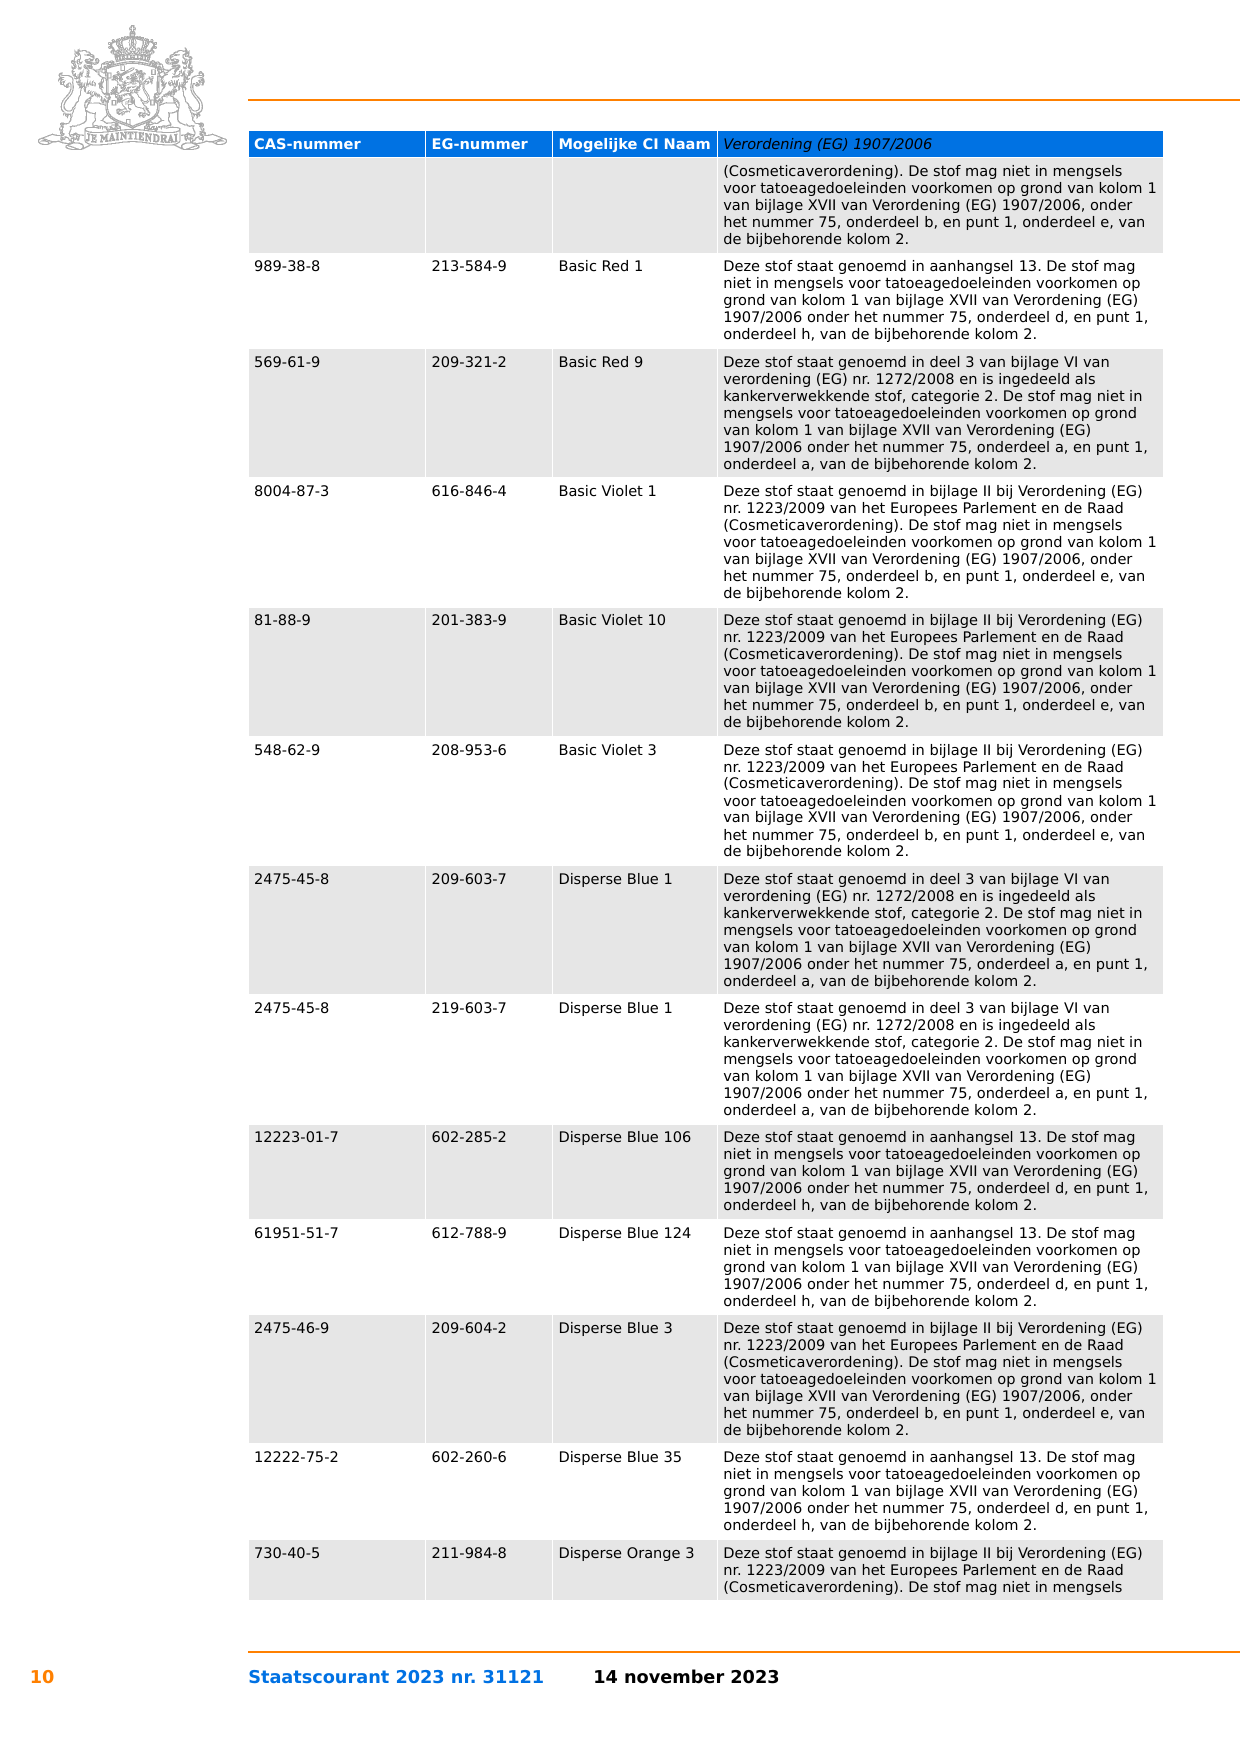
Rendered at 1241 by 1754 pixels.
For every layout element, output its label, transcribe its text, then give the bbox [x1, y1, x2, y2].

table_cell Disperse Blue 124 [553, 1220, 717, 1314]
table_cell Deze stof staat genoemd in bijlage II bij Verordening (EG) nr. 1223/2009 van het Europees Parlement en de Raad (Cosmeticaverordening). De stof mag niet in mengsels voor tatoeagedoeleinden voorkomen op grond van kolom 1 van bijlage XVII van Verordening (EG) 1907/2006, onder het nummer 75, onderdeel b, en punt 1, onderdeel e, van de bijbehorende kolom 2. [718, 478, 1163, 606]
table_header CAS-nummer [249, 131, 425, 157]
table_cell Deze stof staat genoemd in aanhangsel 13. De stof mag niet in mengsels voor tatoeagedoeleinden voorkomen op grond van kolom 1 van bijlage XVII van Verordening (EG) 1907/2006 onder het nummer 75, onderdeel d, en punt 1, onderdeel h, van de bijbehorende kolom 2. [718, 254, 1163, 348]
table_cell 61951-51-7 [249, 1220, 425, 1314]
table_cell [426, 158, 552, 253]
table_cell Deze stof staat genoemd in bijlage II bij Verordening (EG) nr. 1223/2009 van het Europees Parlement en de Raad (Cosmeticaverordening). De stof mag niet in mengsels voor tatoeagedoeleinden voorkomen op grond van kolom 1 van bijlage XVII van Verordening (EG) 1907/2006, onder het nummer 75, onderdeel b, en punt 1, onderdeel e, van de bijbehorende kolom 2. [718, 1315, 1163, 1443]
table_cell Disperse Orange 3 [553, 1540, 717, 1600]
table_cell Disperse Blue 1 [553, 995, 717, 1123]
table_cell 213-584-9 [426, 254, 552, 348]
table_cell 201-383-9 [426, 608, 552, 736]
table_cell 209-604-2 [426, 1315, 552, 1443]
table_cell 12223-01-7 [249, 1125, 425, 1219]
table_cell 8004-87-3 [249, 478, 425, 606]
table_cell 2475-46-9 [249, 1315, 425, 1443]
table_cell 989-38-8 [249, 254, 425, 348]
table_cell Deze stof staat genoemd in bijlage II bij Verordening (EG) nr. 1223/2009 van het Europees Parlement en de Raad (Cosmeticaverordening). De stof mag niet in mengsels voor tatoeagedoeleinden voorkomen op grond van kolom 1 van bijlage XVII van Verordening (EG) 1907/2006, onder het nummer 75, onderdeel b, en punt 1, onderdeel e, van de bijbehorende kolom 2. [718, 737, 1163, 865]
picture [38, 25, 227, 150]
table_header EG-nummer [426, 131, 552, 157]
table_cell Basic Red 1 [553, 254, 717, 348]
table_cell 2475-45-8 [249, 866, 425, 994]
table_cell Disperse Blue 106 [553, 1125, 717, 1219]
table_cell Disperse Blue 35 [553, 1445, 717, 1539]
table_cell [553, 158, 717, 253]
table_header Mogelijke CI Naam [553, 131, 717, 157]
table_cell 208-953-6 [426, 737, 552, 865]
table_cell 616-846-4 [426, 478, 552, 606]
table_cell 209-603-7 [426, 866, 552, 994]
table_cell Deze stof staat genoemd in deel 3 van bijlage VI van verordening (EG) nr. 1272/2008 en is ingedeeld als kankerverwekkende stof, categorie 2. De stof mag niet in mengsels voor tatoeagedoeleinden voorkomen op grond van kolom 1 van bijlage XVII van Verordening (EG) 1907/2006 onder het nummer 75, onderdeel a, en punt 1, onderdeel a, van de bijbehorende kolom 2. [718, 995, 1163, 1123]
table_cell 730-40-5 [249, 1540, 425, 1600]
table_cell 602-260-6 [426, 1445, 552, 1539]
table_cell [249, 158, 425, 253]
table_cell 2475-45-8 [249, 995, 425, 1123]
table_cell 219-603-7 [426, 995, 552, 1123]
table_cell Deze stof staat genoemd in deel 3 van bijlage VI van verordening (EG) nr. 1272/2008 en is ingedeeld als kankerverwekkende stof, categorie 2. De stof mag niet in mengsels voor tatoeagedoeleinden voorkomen op grond van kolom 1 van bijlage XVII van Verordening (EG) 1907/2006 onder het nummer 75, onderdeel a, en punt 1, onderdeel a, van de bijbehorende kolom 2. [718, 866, 1163, 994]
table_cell 12222-75-2 [249, 1445, 425, 1539]
table_cell 602-285-2 [426, 1125, 552, 1219]
table_cell (Cosmeticaverordening). De stof mag niet in mengsels voor tatoeagedoeleinden voorkomen op grond van kolom 1 van bijlage XVII van Verordening (EG) 1907/2006, onder het nummer 75, onderdeel b, en punt 1, onderdeel e, van de bijbehorende kolom 2. [718, 158, 1163, 253]
table_cell Basic Violet 1 [553, 478, 717, 606]
table_cell Basic Violet 3 [553, 737, 717, 865]
table_cell 211-984-8 [426, 1540, 552, 1600]
table_cell 569-61-9 [249, 349, 425, 477]
table_cell Deze stof staat genoemd in aanhangsel 13. De stof mag niet in mengsels voor tatoeagedoeleinden voorkomen op grond van kolom 1 van bijlage XVII van Verordening (EG) 1907/2006 onder het nummer 75, onderdeel d, en punt 1, onderdeel h, van de bijbehorende kolom 2. [718, 1220, 1163, 1314]
table_header Verordening (EG) 1907/2006 [718, 131, 1163, 157]
table_cell Disperse Blue 1 [553, 866, 717, 994]
table_cell Disperse Blue 3 [553, 1315, 717, 1443]
table_cell 209-321-2 [426, 349, 552, 477]
table_cell Deze stof staat genoemd in aanhangsel 13. De stof mag niet in mengsels voor tatoeagedoeleinden voorkomen op grond van kolom 1 van bijlage XVII van Verordening (EG) 1907/2006 onder het nummer 75, onderdeel d, en punt 1, onderdeel h, van de bijbehorende kolom 2. [718, 1125, 1163, 1219]
table_cell Deze stof staat genoemd in bijlage II bij Verordening (EG) nr. 1223/2009 van het Europees Parlement en de Raad (Cosmeticaverordening). De stof mag niet in mengsels voor tatoeagedoeleinden voorkomen op grond van kolom 1 van bijlage XVII van Verordening (EG) 1907/2006, onder het nummer 75, onderdeel b, en punt 1, onderdeel e, van de bijbehorende kolom 2. [718, 608, 1163, 736]
table_cell Deze stof staat genoemd in bijlage II bij Verordening (EG) nr. 1223/2009 van het Europees Parlement en de Raad (Cosmeticaverordening). De stof mag niet in mengsels [718, 1540, 1163, 1600]
table_cell Deze stof staat genoemd in aanhangsel 13. De stof mag niet in mengsels voor tatoeagedoeleinden voorkomen op grond van kolom 1 van bijlage XVII van Verordening (EG) 1907/2006 onder het nummer 75, onderdeel d, en punt 1, onderdeel h, van de bijbehorende kolom 2. [718, 1445, 1163, 1539]
table_cell Basic Violet 10 [553, 608, 717, 736]
table_cell 548-62-9 [249, 737, 425, 865]
table_cell 612-788-9 [426, 1220, 552, 1314]
table_cell Deze stof staat genoemd in deel 3 van bijlage VI van verordening (EG) nr. 1272/2008 en is ingedeeld als kankerverwekkende stof, categorie 2. De stof mag niet in mengsels voor tatoeagedoeleinden voorkomen op grond van kolom 1 van bijlage XVII van Verordening (EG) 1907/2006 onder het nummer 75, onderdeel a, en punt 1, onderdeel a, van de bijbehorende kolom 2. [718, 349, 1163, 477]
table_cell 81-88-9 [249, 608, 425, 736]
table_cell Basic Red 9 [553, 349, 717, 477]
